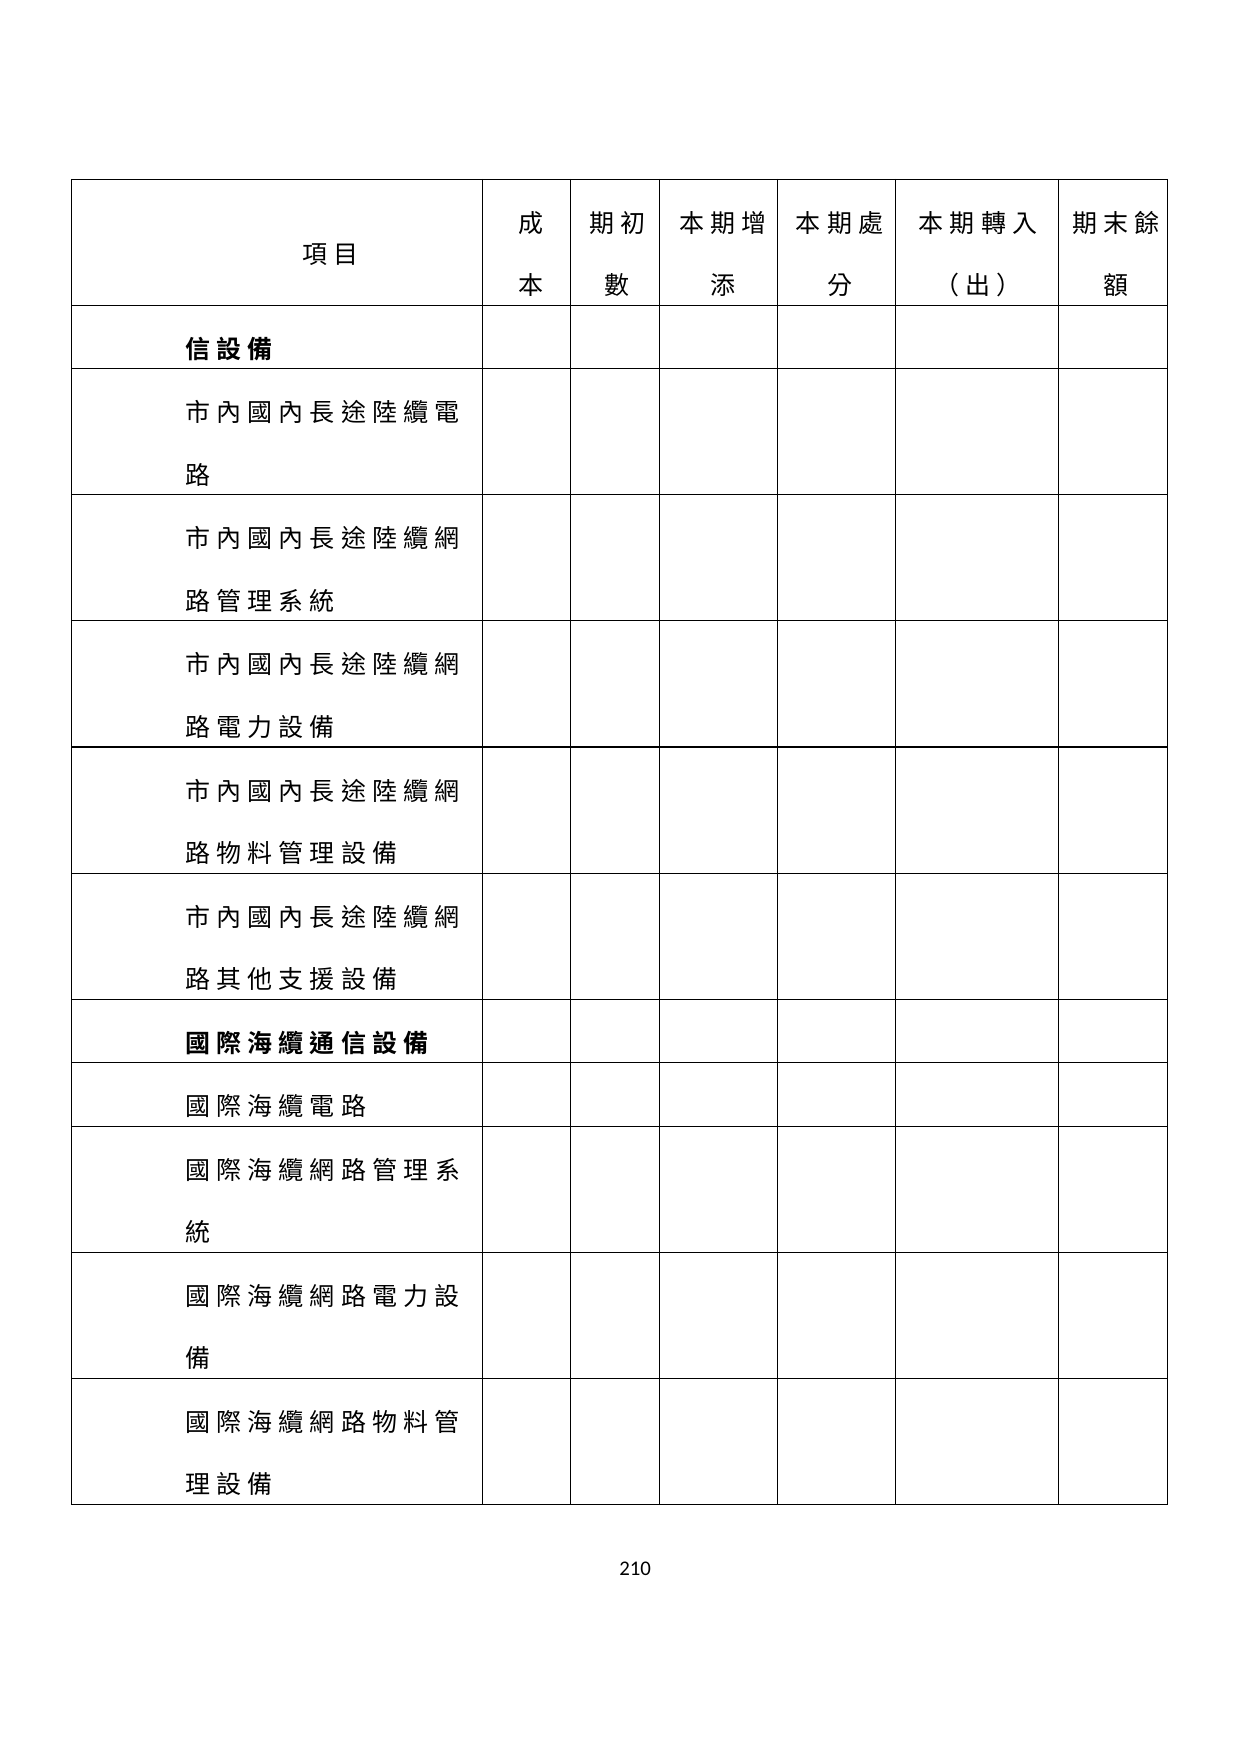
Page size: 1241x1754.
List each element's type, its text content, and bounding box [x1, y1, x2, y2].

table_cell [483, 1253, 570, 1378]
table_header 成 本 [483, 180, 570, 305]
table_cell [1059, 874, 1167, 998]
table_cell [1168, 1378, 1198, 1504]
table_header [1168, 179, 1198, 305]
table_header 本期增添 [660, 180, 777, 305]
table_cell [778, 1063, 895, 1126]
table_cell [778, 621, 895, 746]
table_cell [1059, 1253, 1167, 1378]
table_cell [660, 621, 777, 746]
table_cell [778, 1379, 895, 1504]
table_cell [1059, 1379, 1167, 1504]
table_cell [1059, 306, 1167, 368]
table_cell [660, 1253, 777, 1378]
table_cell 市內國內長途陸纜網路物料管理設備 [72, 748, 482, 872]
table_cell [483, 621, 570, 746]
table_cell [1059, 748, 1167, 872]
table_cell [1059, 369, 1167, 494]
table_cell [660, 1000, 777, 1062]
table_cell [896, 1379, 1058, 1504]
table_header 本期轉入（出） [896, 180, 1058, 305]
table_cell 國際海纜網路管理系統 [72, 1127, 482, 1252]
table_cell [778, 1253, 895, 1378]
table_cell 市內國內長途陸纜電路 [72, 369, 482, 494]
table_cell [571, 1000, 659, 1062]
table_header 期末餘額 [1059, 180, 1167, 305]
table_cell [778, 1000, 895, 1062]
table_cell [1059, 1000, 1167, 1062]
table_cell [1168, 368, 1198, 494]
table_cell [1168, 305, 1198, 368]
table_cell [483, 748, 570, 872]
table_cell [660, 1063, 777, 1126]
table_cell 市內國內長途陸纜網路電力設備 [72, 621, 482, 746]
table_cell [571, 495, 659, 620]
table_cell [1168, 999, 1198, 1062]
table_cell [1168, 1252, 1198, 1378]
table_cell [1059, 621, 1167, 746]
table_cell [1168, 620, 1198, 746]
table_cell [778, 306, 895, 368]
table_cell [483, 1379, 570, 1504]
table_cell [896, 621, 1058, 746]
table_cell [896, 1063, 1058, 1126]
table_cell [660, 874, 777, 998]
table_cell 市內國內長途陸纜網路管理系統 [72, 495, 482, 620]
table_cell [1059, 1063, 1167, 1126]
table_cell [1059, 1127, 1167, 1252]
table_cell [483, 874, 570, 998]
table_cell 市內國內長途陸纜網路其他支援設備 [72, 874, 482, 998]
table_cell [483, 1063, 570, 1126]
table_cell 信設備 [72, 306, 482, 368]
table_cell [571, 1063, 659, 1126]
table_cell 國際海纜通信設備 [72, 1000, 482, 1062]
table_cell [571, 369, 659, 494]
table_cell [896, 306, 1058, 368]
table_header 項目 [72, 180, 482, 305]
table_cell [571, 748, 659, 872]
table_cell [483, 306, 570, 368]
table_cell [1168, 746, 1198, 872]
table_cell [896, 748, 1058, 872]
table_cell [896, 874, 1058, 998]
table_cell [1059, 495, 1167, 620]
table_cell [483, 1127, 570, 1252]
table_cell [778, 369, 895, 494]
table_cell [896, 1127, 1058, 1252]
table_cell [896, 369, 1058, 494]
table_cell 國際海纜網路物料管理設備 [72, 1379, 482, 1504]
table_cell [660, 369, 777, 494]
table_cell [571, 1379, 659, 1504]
table_cell [896, 1253, 1058, 1378]
table_cell [660, 748, 777, 872]
table_cell 國際海纜電路 [72, 1063, 482, 1126]
table_cell [660, 495, 777, 620]
table_cell [1168, 494, 1198, 620]
table_cell [571, 621, 659, 746]
table_cell [778, 1127, 895, 1252]
table_cell [571, 1253, 659, 1378]
table_cell [483, 495, 570, 620]
table_header 期初數 [571, 180, 659, 305]
table_cell 國際海纜網路電力設備 [72, 1253, 482, 1378]
table_cell [483, 369, 570, 494]
table_cell [483, 1000, 570, 1062]
table_cell [1168, 1062, 1198, 1126]
table_cell [778, 495, 895, 620]
table_cell [571, 874, 659, 998]
table_cell [571, 306, 659, 368]
table_cell [778, 874, 895, 998]
table_cell [896, 495, 1058, 620]
table_cell [660, 1379, 777, 1504]
table_cell [1168, 1126, 1198, 1252]
table_cell [778, 748, 895, 872]
table_cell [660, 1127, 777, 1252]
table_cell [896, 1000, 1058, 1062]
table_cell [571, 1127, 659, 1252]
table_header 本期處分 [778, 180, 895, 305]
table_cell [1168, 873, 1198, 998]
table_cell [660, 306, 777, 368]
